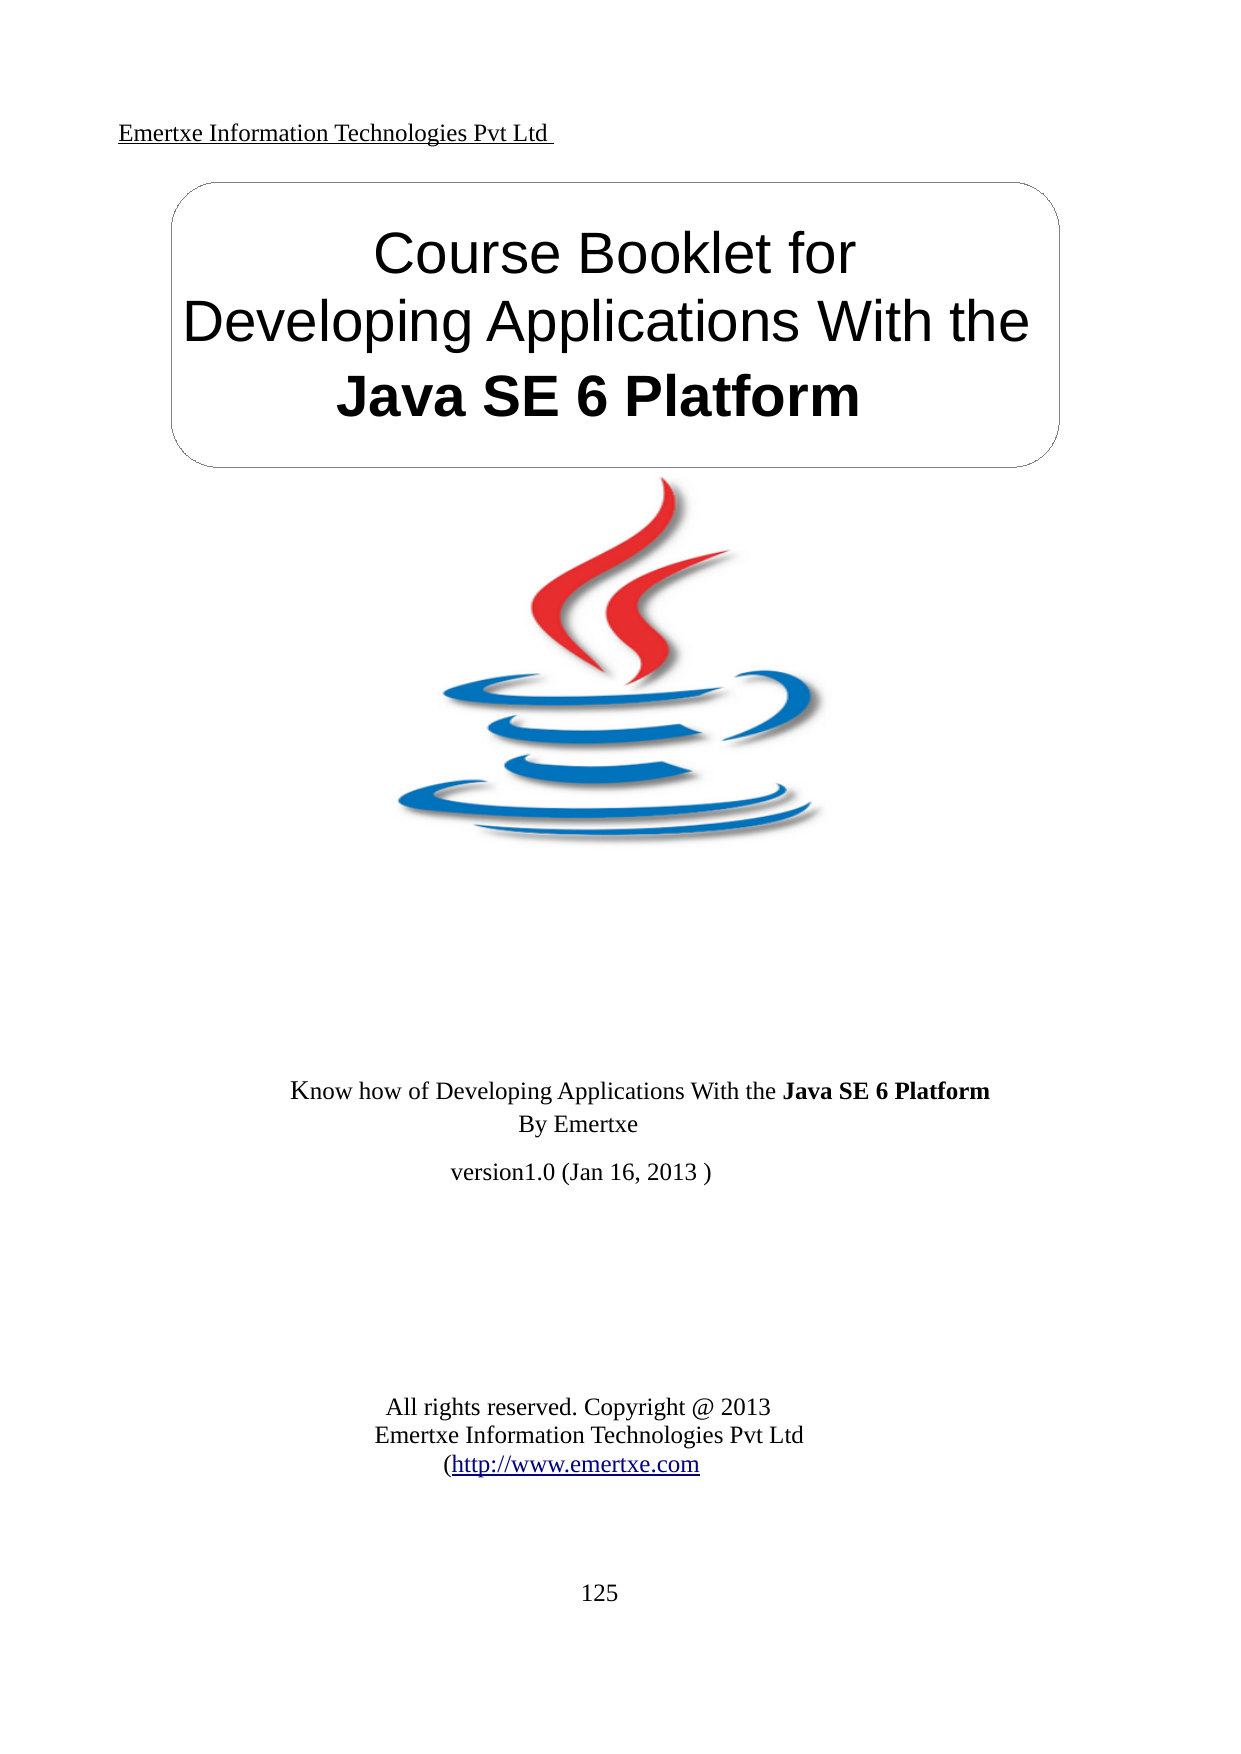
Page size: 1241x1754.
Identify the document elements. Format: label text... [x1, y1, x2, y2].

text Emertxe Information Technologies Pvt Ltd [118, 1421, 1122, 1449]
text Know how of Developing Applications With the Java SE 6 Platform [118, 1056, 1122, 1109]
text By Emertxe [118, 1109, 1122, 1138]
text All rights reserved. Copyright @ 2013 [118, 1392, 1122, 1421]
picture [392, 475, 833, 851]
text (http://www.emertxe.com [118, 1449, 1122, 1478]
text version1.0 (Jan 16, 2013 ) [118, 1138, 1122, 1191]
